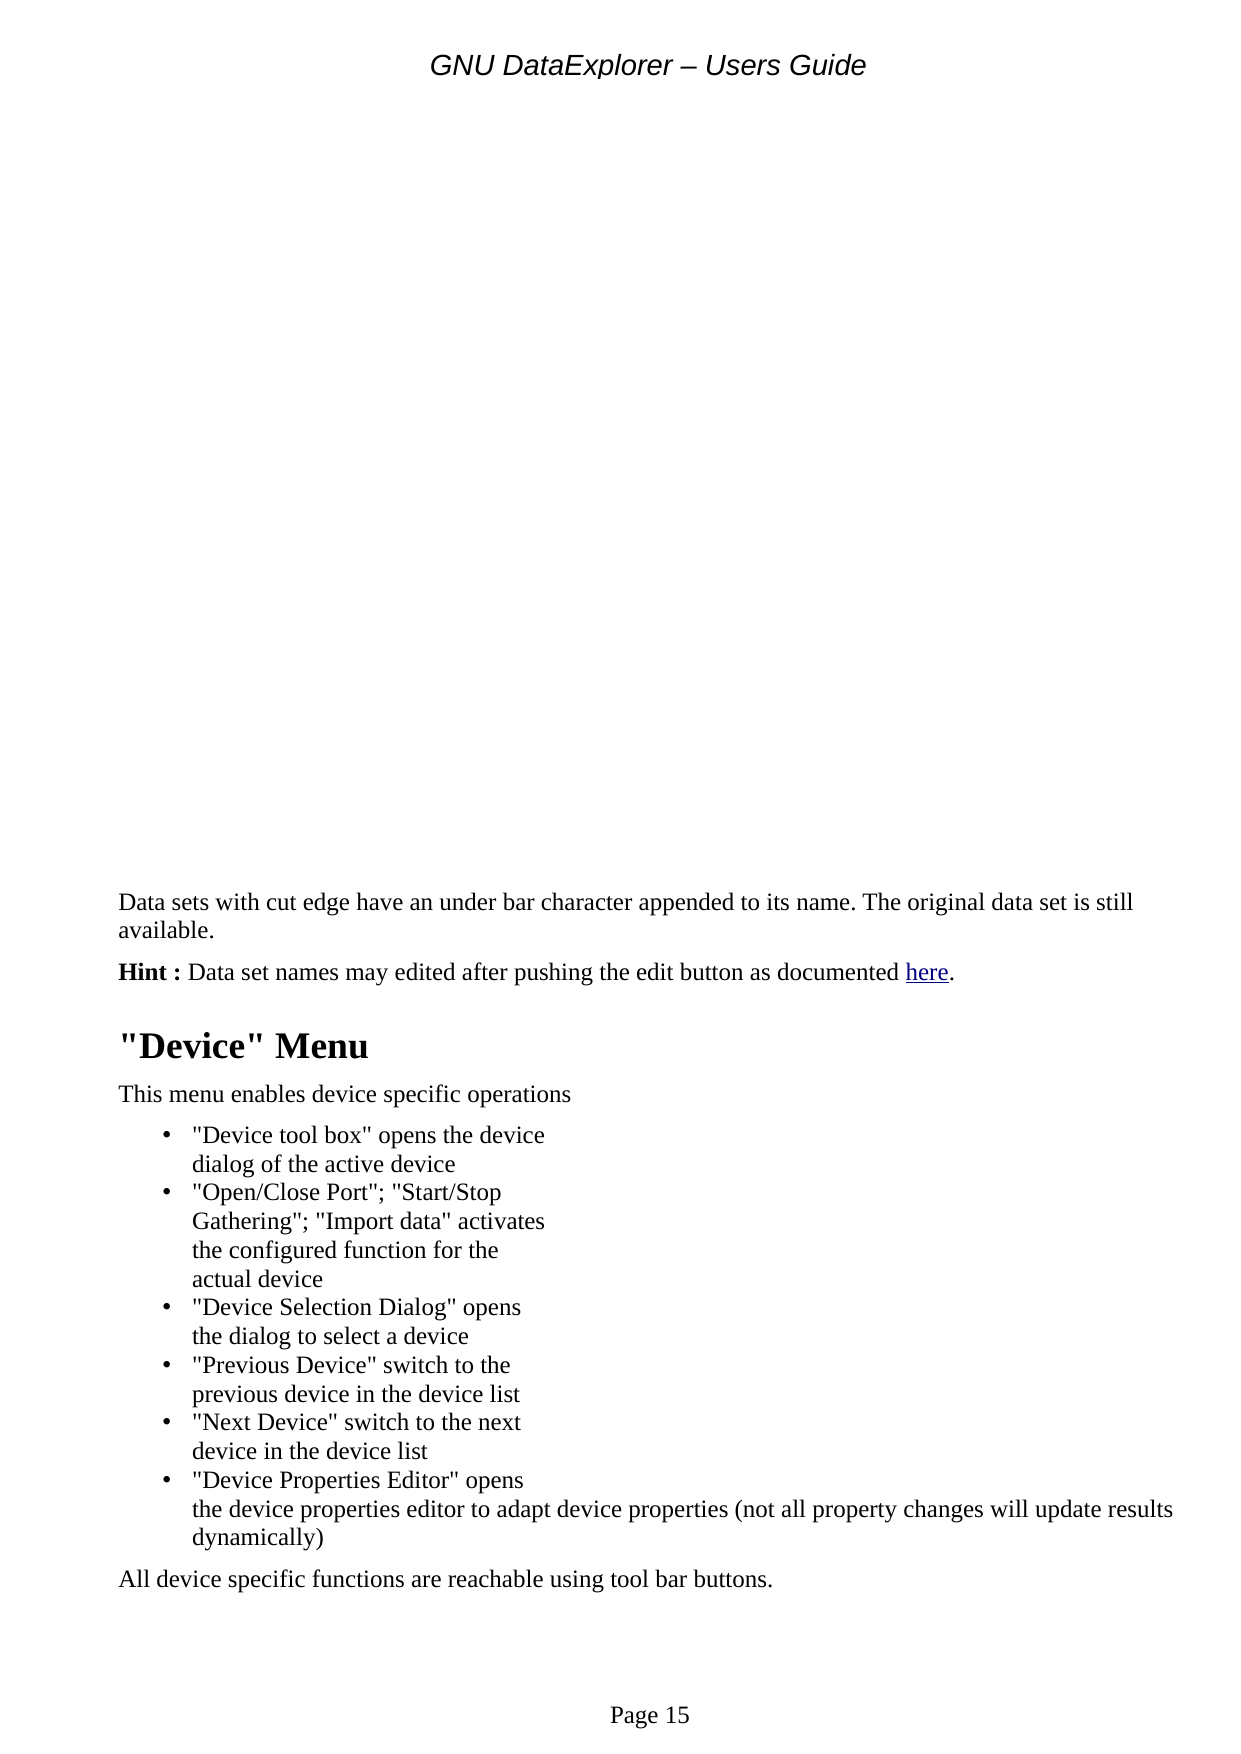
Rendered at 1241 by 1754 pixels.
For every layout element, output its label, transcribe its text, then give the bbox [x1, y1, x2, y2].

list "Device tool box" opens the device dialog of the active device [162, 1120, 1181, 1177]
list "Device Properties Editor" opens the device properties editor to adapt device properties (not all property changes will update results dynamically) [162, 1465, 1181, 1551]
list "Device Selection Dialog" opens the dialog to select a device [162, 1292, 1181, 1350]
text Hint : Data set names may edited after pushing the edit button as documented here. [118, 957, 1181, 986]
list "Open/Close Port"; "Start/Stop Gathering"; "Import data" activates the configured function for the actual device [162, 1177, 1181, 1292]
text All device specific functions are reachable using tool bar buttons. [118, 1564, 1181, 1592]
subtitle "Device" Menu [118, 1023, 1181, 1066]
text This menu enables device specific operations [118, 1079, 1181, 1107]
list "Next Device" switch to the next device in the device list [162, 1407, 1181, 1465]
text Data sets with cut edge have an under bar character appended to its name. The original data set is still available. [118, 887, 1181, 944]
list "Previous Device" switch to the previous device in the device list [162, 1350, 1181, 1407]
